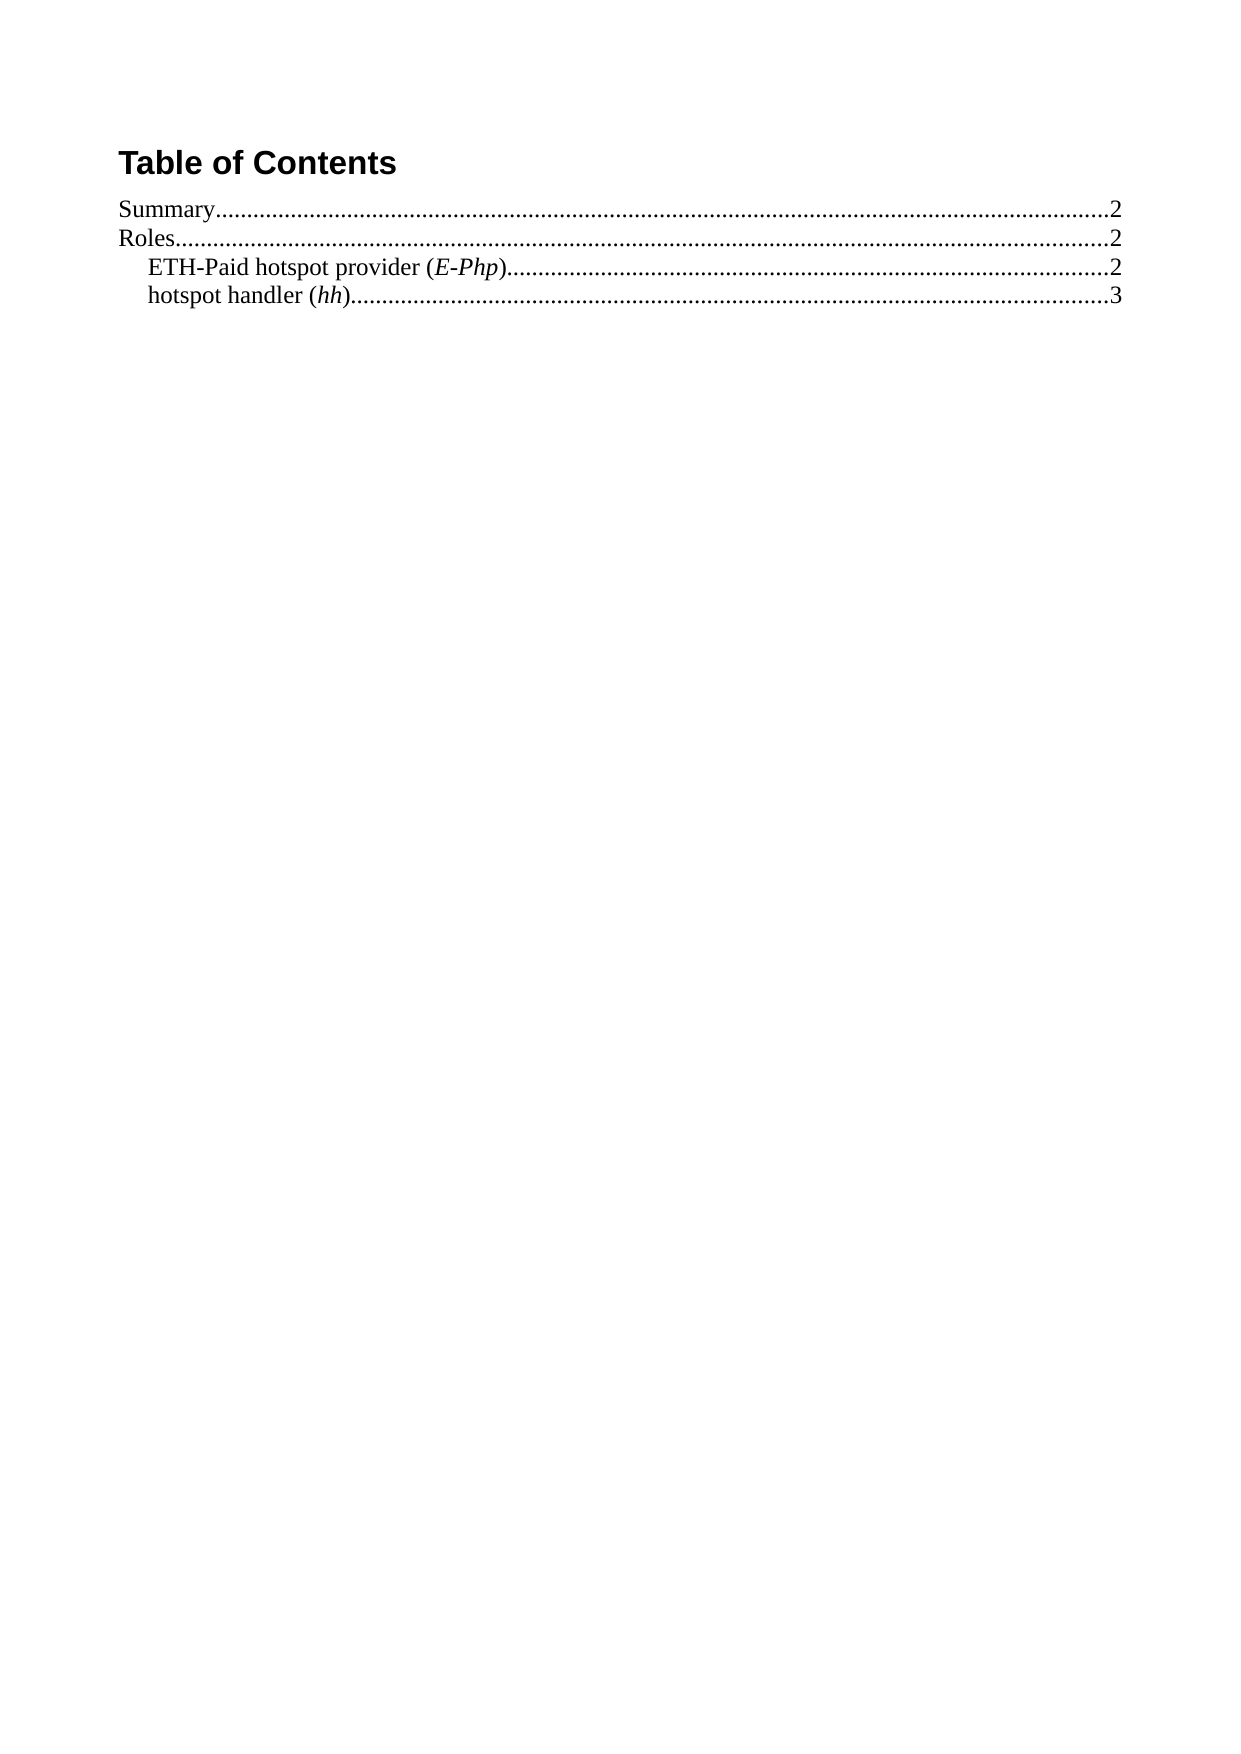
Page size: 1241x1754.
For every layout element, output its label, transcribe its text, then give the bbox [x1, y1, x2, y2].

text Summary 2 [118, 194, 1122, 223]
subtitle Table of Contents [118, 143, 1122, 182]
text ETH-Paid hotspot provider (E-Php) 2 [148, 252, 1122, 280]
text hotspot handler (hh) 3 [148, 280, 1122, 309]
text Roles 2 [118, 223, 1122, 252]
